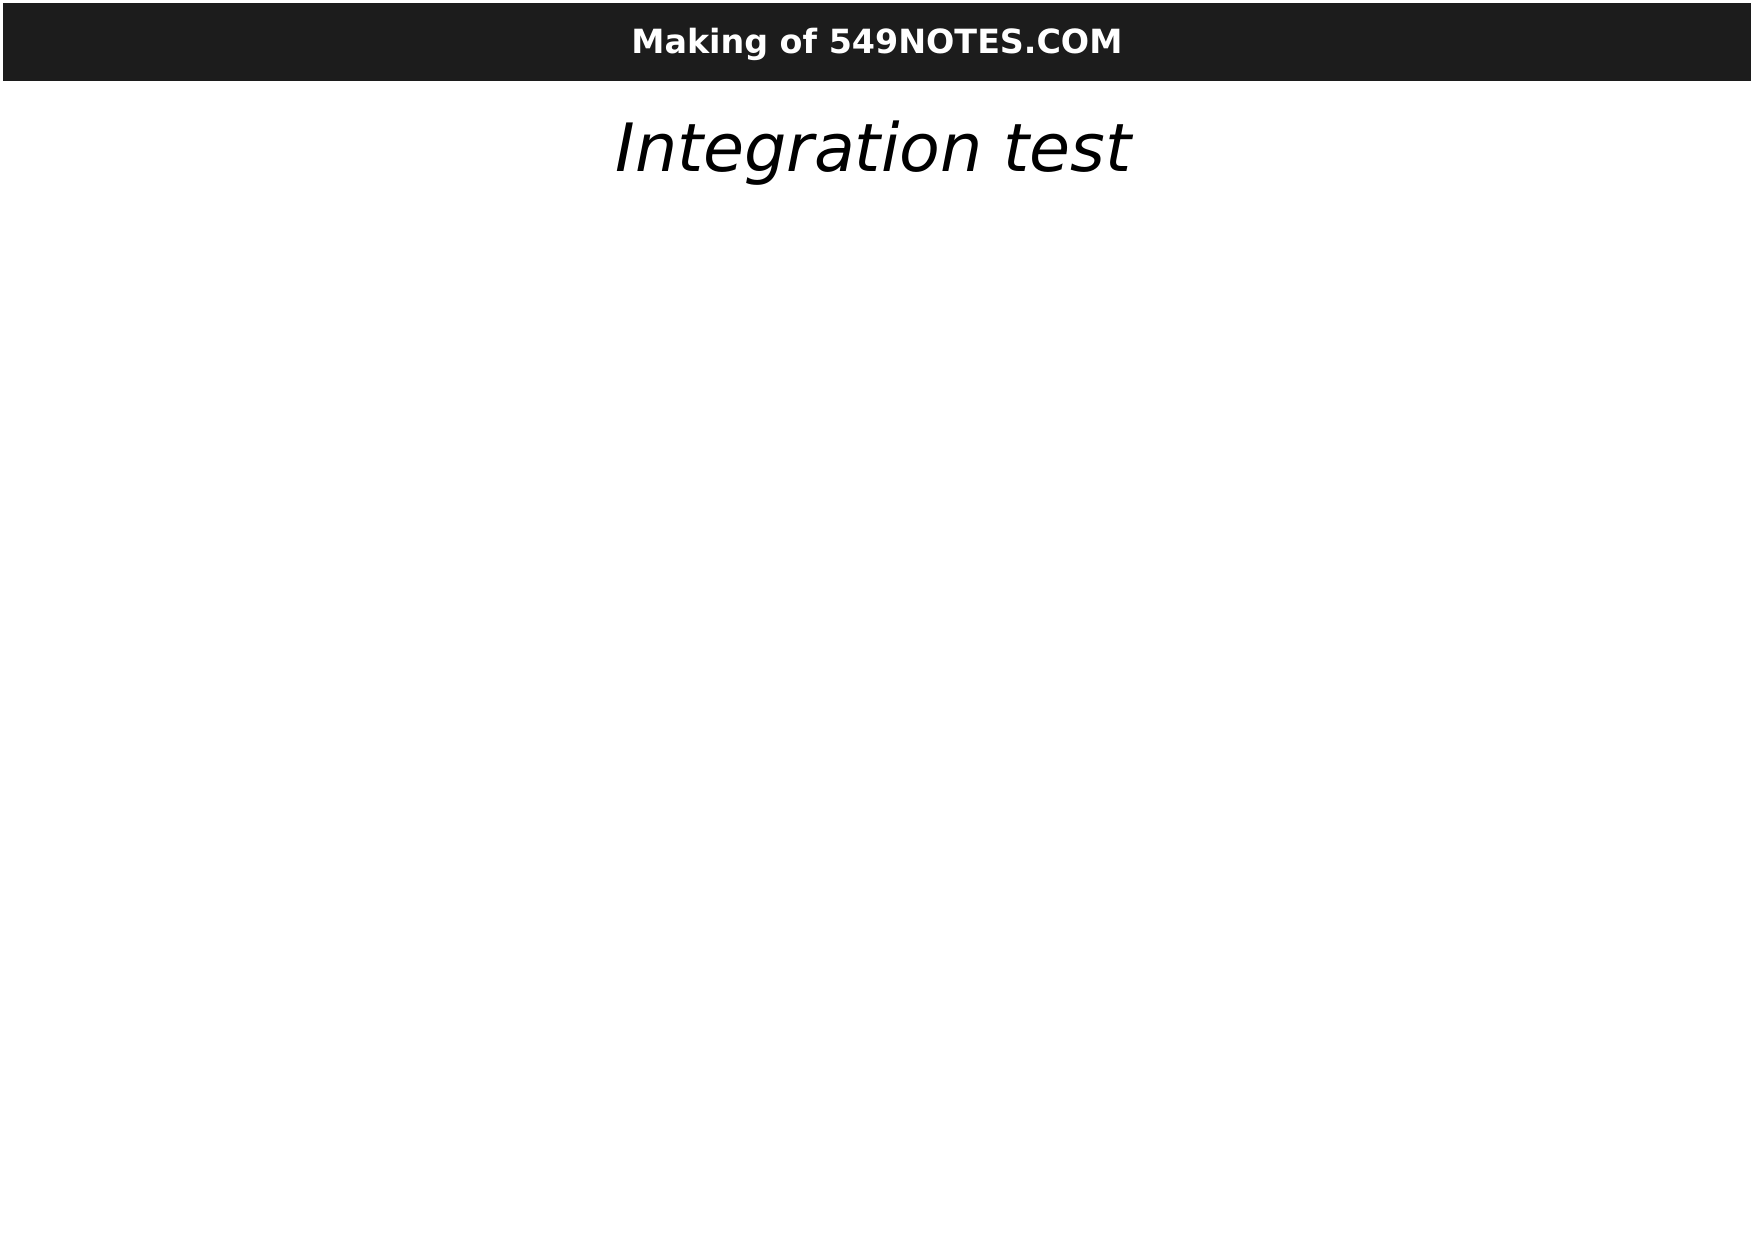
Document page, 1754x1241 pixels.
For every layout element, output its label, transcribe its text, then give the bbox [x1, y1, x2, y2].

text Integration test [3, 110, 1751, 188]
